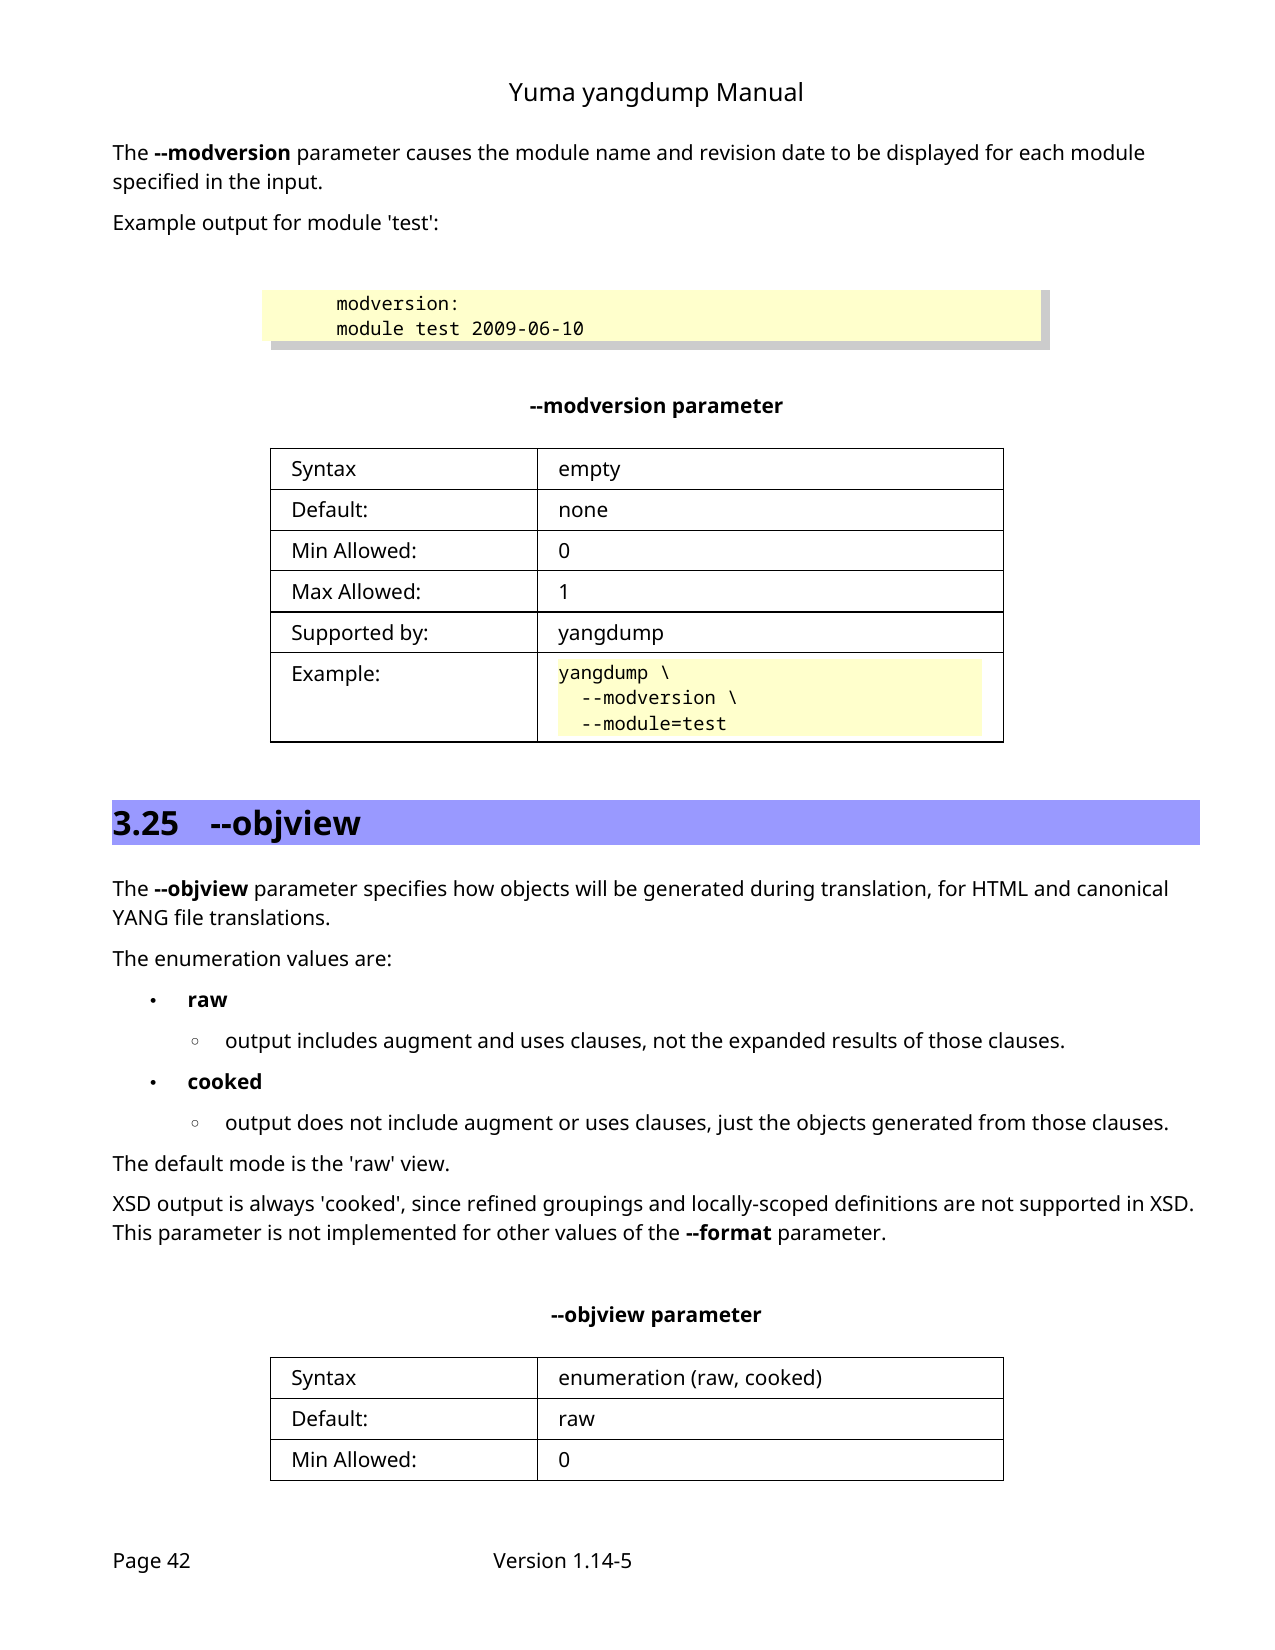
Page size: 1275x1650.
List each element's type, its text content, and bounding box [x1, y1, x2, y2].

text modversion: [262, 290, 1041, 315]
table_header Syntax [271, 449, 537, 488]
list output does not include augment or uses clauses, just the objects generated from those clauses. [187, 1108, 1200, 1136]
table_cell Min Allowed: [271, 531, 537, 570]
table_cell Supported by: [271, 613, 537, 652]
table_cell 0 [538, 531, 1003, 570]
table_cell Default: [271, 1399, 537, 1439]
list cooked [150, 1067, 1200, 1095]
subtitle --objview [112, 800, 1200, 845]
text The default mode is the 'raw' view. [112, 1149, 1200, 1177]
table_header empty [538, 449, 1003, 488]
table_cell 0 [538, 1440, 1003, 1479]
text XSD output is always 'cooked', since refined groupings and locally-scoped definitions are not supported in XSD. This parameter is not implemented for other values of the --format parameter. [112, 1189, 1200, 1246]
list output includes augment and uses clauses, not the expanded results of those clauses. [187, 1026, 1200, 1054]
table_cell yangdump [538, 613, 1003, 652]
table_cell none [538, 490, 1003, 529]
table_cell Default: [271, 490, 537, 529]
table_cell raw [538, 1399, 1003, 1439]
text Example output for module 'test': [112, 208, 1200, 236]
text The --modversion parameter causes the module name and revision date to be displayed for each module specified in the input. [112, 138, 1200, 195]
table_cell Example: [271, 653, 537, 741]
table_cell Max Allowed: [271, 571, 537, 611]
text module test 2009-06-10 [262, 315, 1041, 341]
table_header enumeration (raw, cooked) [538, 1358, 1003, 1398]
table_header Syntax [271, 1358, 537, 1398]
subtitle --modversion parameter [127, 391, 1185, 419]
table_cell 1 [538, 571, 1003, 611]
table_cell yangdump \ --modversion \ --module=test [538, 653, 1003, 741]
text The --objview parameter specifies how objects will be generated during translation, for HTML and canonical YANG file translations. [112, 874, 1200, 931]
text The enumeration values are: [112, 944, 1200, 972]
subtitle --objview parameter [127, 1300, 1185, 1328]
table_cell Min Allowed: [271, 1440, 537, 1479]
list raw [150, 985, 1200, 1013]
